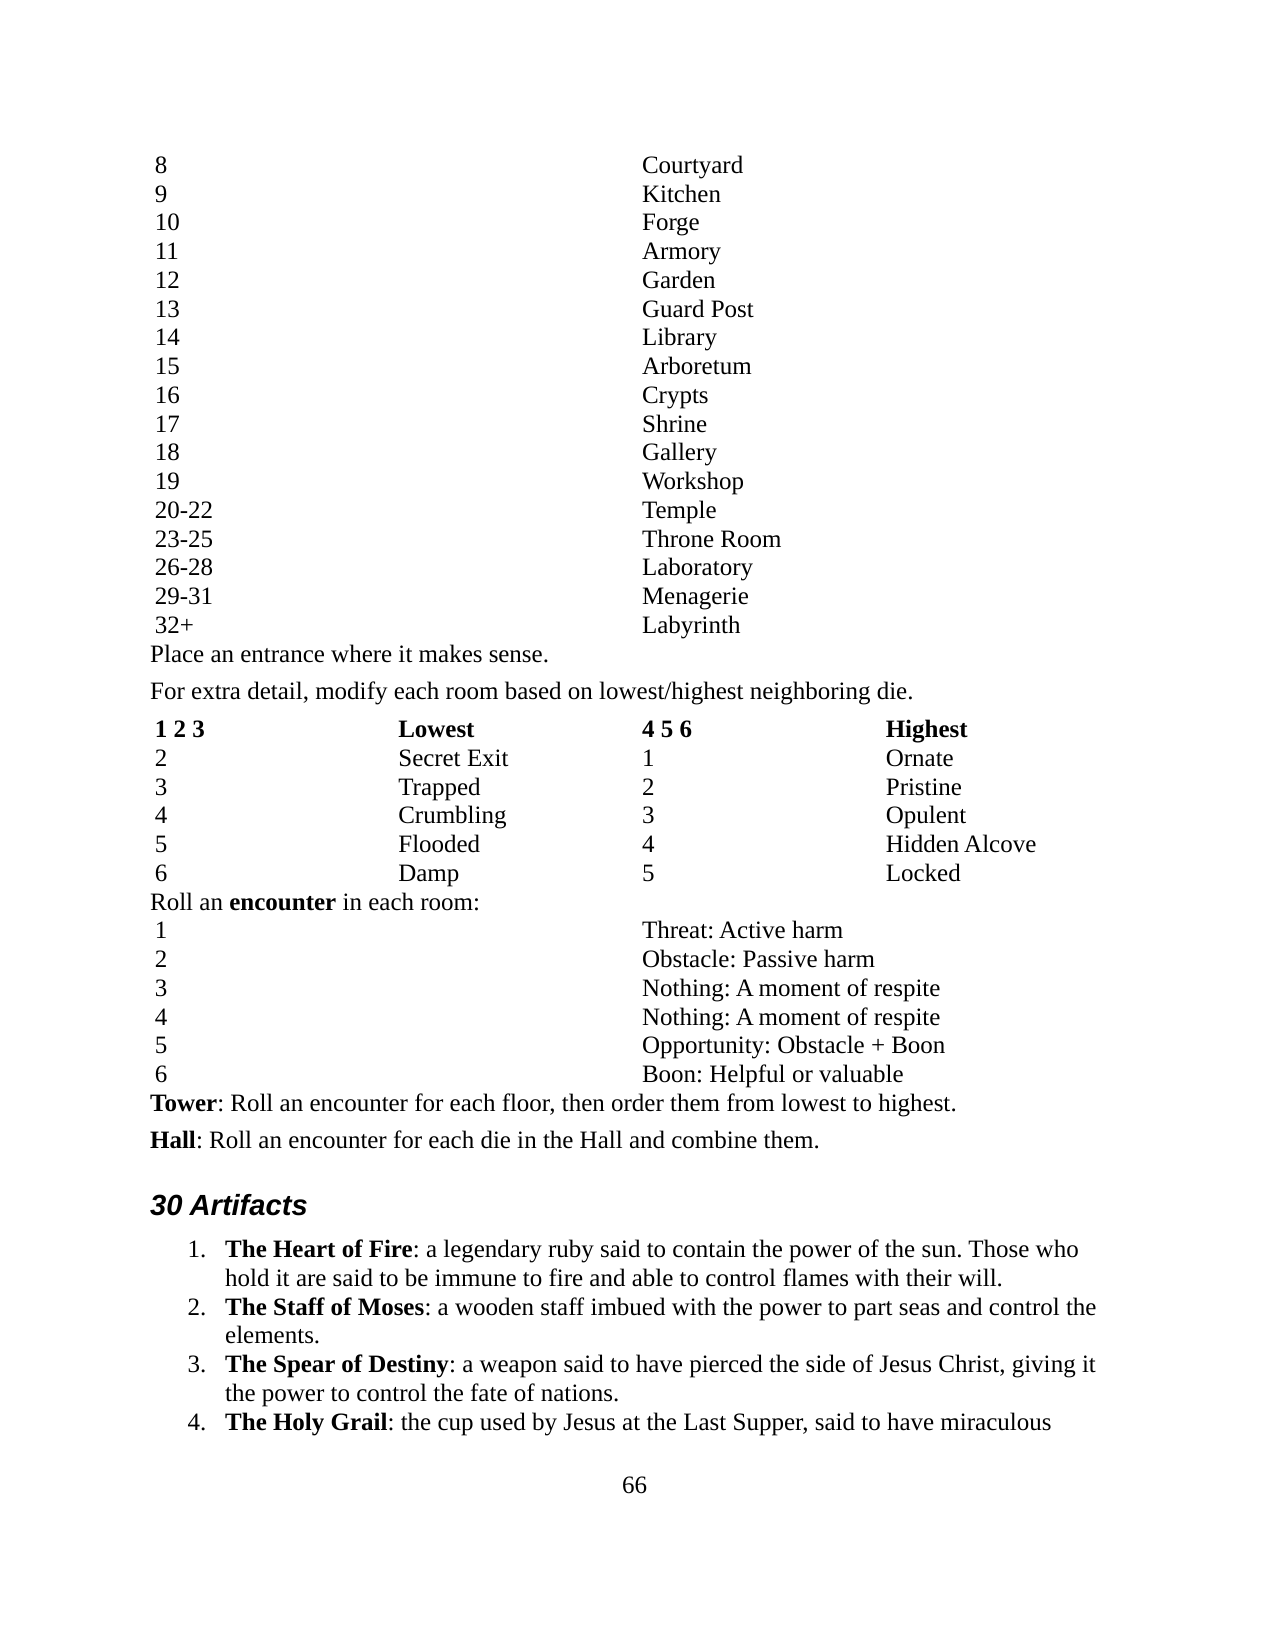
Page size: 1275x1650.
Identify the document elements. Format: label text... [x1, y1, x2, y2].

table_cell 9 [150, 179, 637, 207]
table_cell Hidden Alcove [881, 829, 1125, 858]
table_cell 3 [638, 800, 881, 829]
list The Spear of Destiny: a weapon said to have pierced the side of Jesus Christ, giving it the power to control the fate of nations. [187, 1349, 1125, 1407]
text Hall: Roll an encounter for each die in the Hall and combine them. [150, 1126, 1125, 1154]
table_cell Garden [638, 265, 1125, 294]
table_cell Nothing: A moment of respite [638, 1002, 1125, 1030]
table_cell Ornate [881, 743, 1125, 772]
table_cell 5 [638, 858, 881, 887]
table_header Lowest [394, 714, 637, 743]
table_header Threat: Active harm [638, 915, 1125, 944]
list The Staff of Moses: a wooden staff imbued with the power to part seas and control the elements. [187, 1292, 1125, 1349]
table_cell 29-31 [150, 581, 637, 610]
table_cell Obstacle: Passive harm [638, 944, 1125, 973]
text For extra detail, modify each room based on lowest/highest neighboring die. [150, 676, 1125, 705]
table_cell 1 [638, 743, 881, 772]
table_cell 32+ [150, 610, 637, 639]
table_cell 12 [150, 265, 637, 294]
table_cell Nothing: A moment of respite [638, 973, 1125, 1002]
table_cell 4 [150, 800, 394, 829]
table_cell Trapped [394, 772, 637, 800]
table_header 1 2 3 [150, 714, 394, 743]
table_cell 18 [150, 438, 637, 466]
table_cell 13 [150, 294, 637, 322]
table_cell Forge [638, 208, 1125, 236]
table_cell 23-25 [150, 524, 637, 552]
table_cell Opulent [881, 800, 1125, 829]
table_cell 19 [150, 466, 637, 495]
table_cell 5 [150, 1030, 637, 1059]
table_cell Crypts [638, 380, 1125, 409]
table_cell 17 [150, 409, 637, 437]
table_cell Library [638, 323, 1125, 351]
table_cell 6 [150, 858, 394, 887]
table_cell Labyrinth [638, 610, 1125, 639]
table_cell Throne Room [638, 524, 1125, 552]
table_cell Crumbling [394, 800, 637, 829]
text Tower: Roll an encounter for each floor, then order them from lowest to highest. [150, 1088, 1125, 1117]
table_cell Temple [638, 495, 1125, 524]
table_cell 3 [150, 772, 394, 800]
table_cell 14 [150, 323, 637, 351]
table_cell 2 [638, 772, 881, 800]
table_cell Flooded [394, 829, 637, 858]
text Place an entrance where it makes sense. [150, 639, 1125, 667]
table_cell 15 [150, 351, 637, 380]
table_cell Laboratory [638, 553, 1125, 581]
table_cell 16 [150, 380, 637, 409]
table_cell 6 [150, 1059, 637, 1088]
table_cell Locked [881, 858, 1125, 887]
table_cell Menagerie [638, 581, 1125, 610]
table_cell 2 [150, 743, 394, 772]
text Roll an encounter in each room: [150, 887, 1125, 915]
table_cell Armory [638, 236, 1125, 265]
table_cell 4 [638, 829, 881, 858]
table_cell 8 [150, 150, 637, 179]
table_cell Gallery [638, 438, 1125, 466]
table_cell 5 [150, 829, 394, 858]
list The Heart of Fire: a legendary ruby said to contain the power of the sun. Those who hold it are said to be immune to fire and able to control flames with their will. [187, 1234, 1125, 1292]
table_cell Damp [394, 858, 637, 887]
table_cell Secret Exit [394, 743, 637, 772]
table_cell Boon: Helpful or valuable [638, 1059, 1125, 1088]
table_cell Arboretum [638, 351, 1125, 380]
table_cell Courtyard [638, 150, 1125, 179]
table_header Highest [881, 714, 1125, 743]
list The Holy Grail: the cup used by Jesus at the Last Supper, said to have miraculous [187, 1407, 1125, 1436]
table_cell 11 [150, 236, 637, 265]
table_header 1 [150, 915, 637, 944]
table_cell 20-22 [150, 495, 637, 524]
subtitle 30 Artifacts [150, 1188, 1125, 1222]
table_cell 26-28 [150, 553, 637, 581]
table_cell 10 [150, 208, 637, 236]
table_header 4 5 6 [638, 714, 881, 743]
table_cell 3 [150, 973, 637, 1002]
table_cell Workshop [638, 466, 1125, 495]
table_cell 4 [150, 1002, 637, 1030]
table_cell Pristine [881, 772, 1125, 800]
table_cell 2 [150, 944, 637, 973]
table_cell Guard Post [638, 294, 1125, 322]
table_cell Opportunity: Obstacle + Boon [638, 1030, 1125, 1059]
table_cell Shrine [638, 409, 1125, 437]
table_cell Kitchen [638, 179, 1125, 207]
